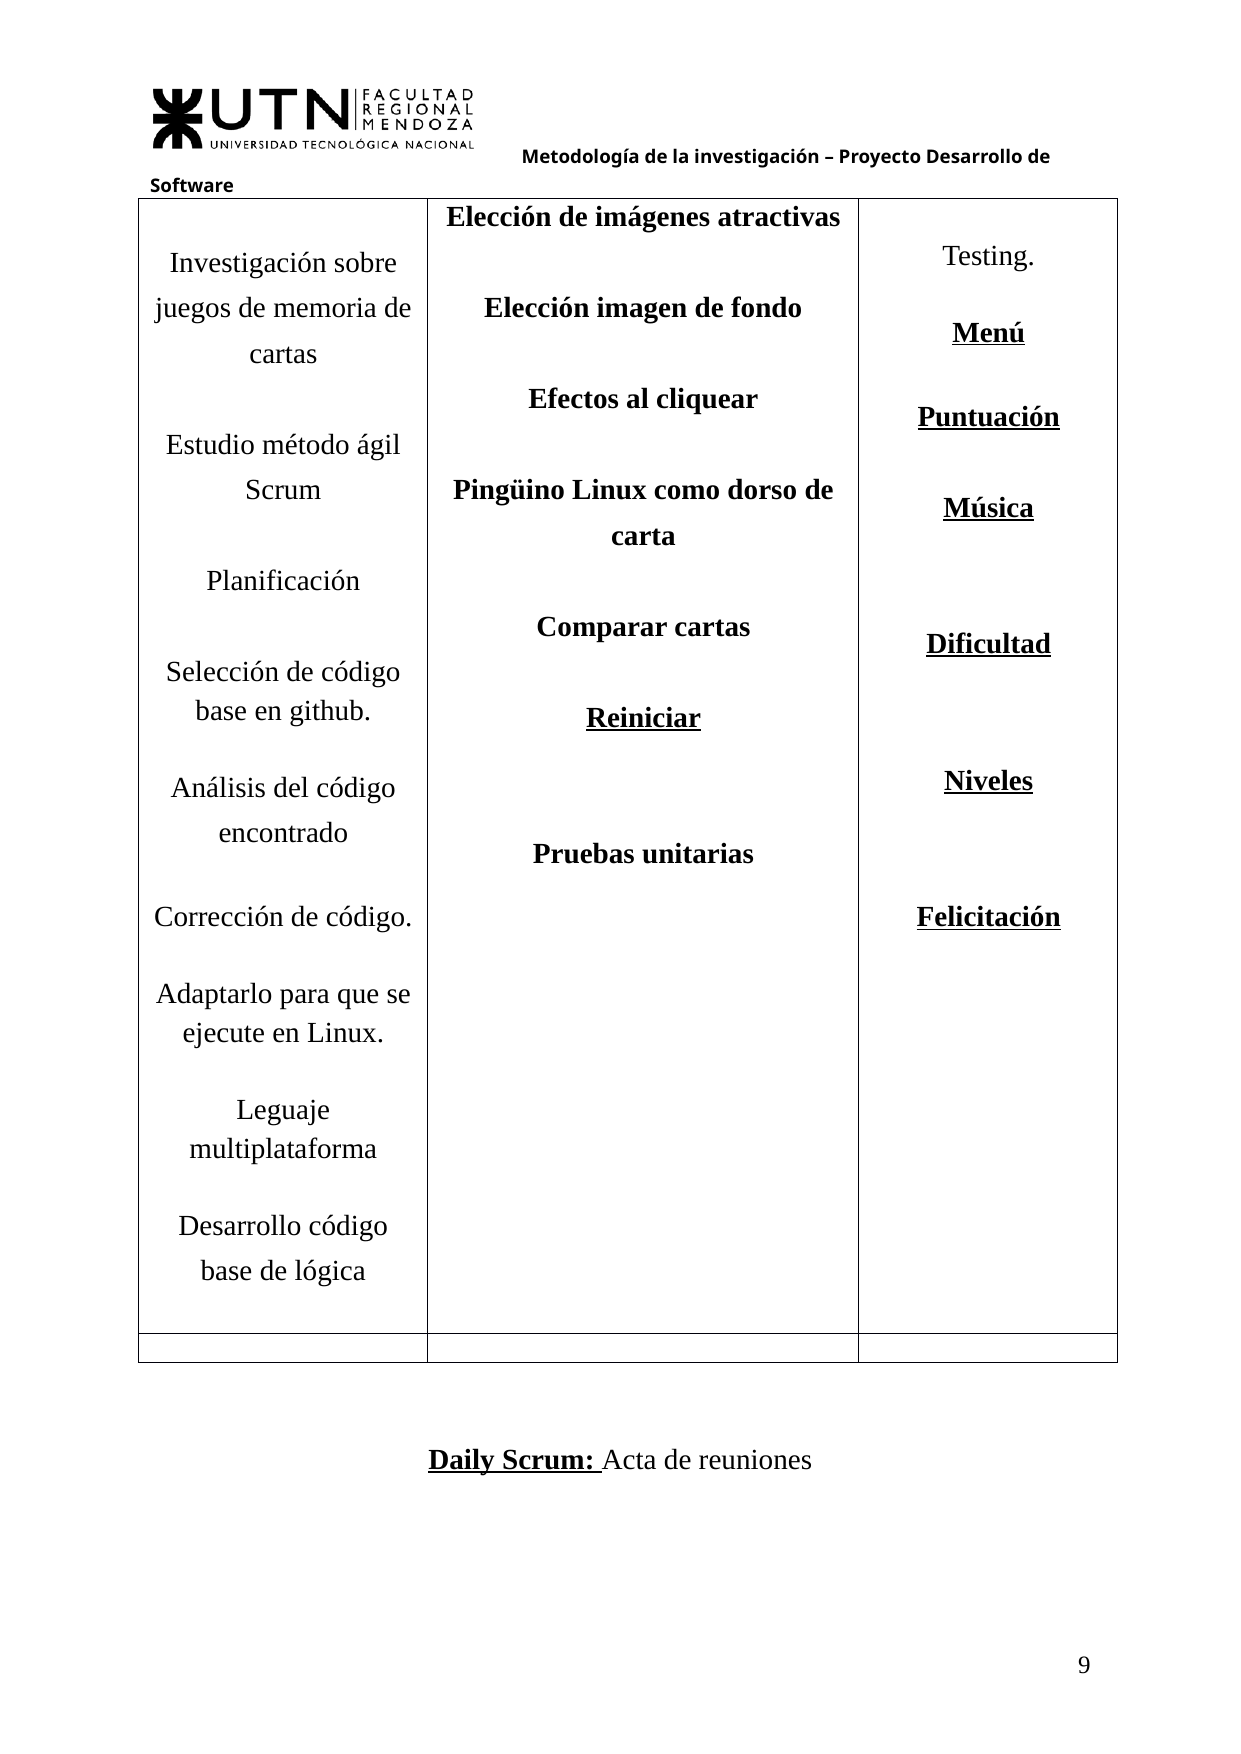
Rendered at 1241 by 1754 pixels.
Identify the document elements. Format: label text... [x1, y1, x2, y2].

table_cell Investigación sobre juegos de memoria de cartas Estudio método ágil Scrum Planificación Selección de código base en github. Análisis del código encontrado Corrección de código. Adaptarlo para que se ejecute en Linux. Leguaje multiplataforma Desarrollo código base de lógica [139, 199, 427, 1332]
table_cell [139, 1334, 427, 1362]
table_cell [428, 1334, 858, 1362]
picture [150, 75, 476, 164]
text Daily Scrum: Acta de reuniones [150, 1442, 1090, 1475]
table_cell Testing. Menú Puntuación Música Dificultad Niveles Felicitación [859, 199, 1117, 1332]
table_cell [859, 1334, 1117, 1362]
table_cell Elección de imágenes atractivas Elección imagen de fondo Efectos al cliquear Pingüino Linux como dorso de carta Comparar cartas Reiniciar Pruebas unitarias [428, 199, 858, 1332]
